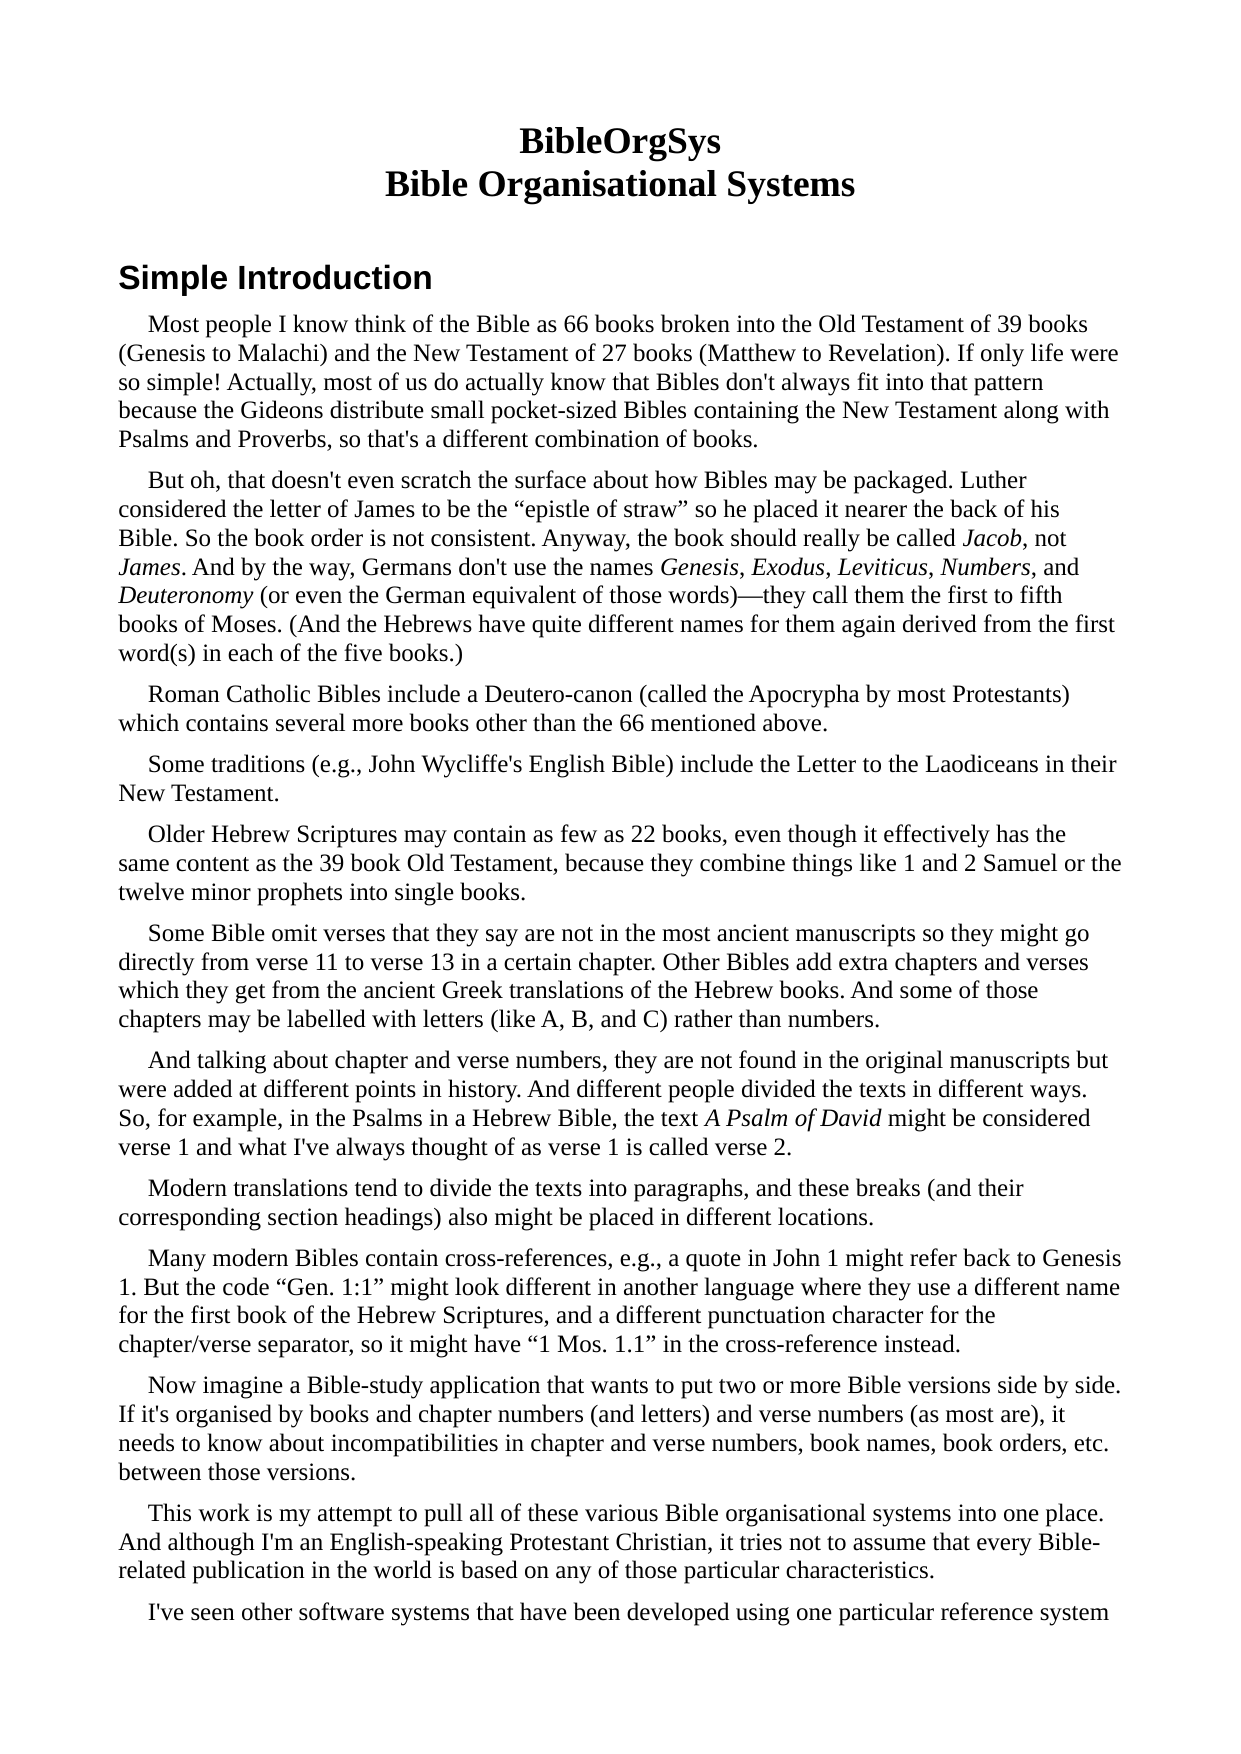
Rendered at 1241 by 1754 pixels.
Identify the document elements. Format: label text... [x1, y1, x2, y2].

text This work is my attempt to pull all of these various Bible organisational systems into one place. And although I'm an English-speaking Protestant Christian, it tries not to assume that every Bible-related publication in the world is based on any of those particular characteristics. [118, 1498, 1122, 1584]
text Older Hebrew Scriptures may contain as few as 22 books, even though it effectively has the same content as the 39 book Old Testament, because they combine things like 1 and 2 Samuel or the twelve minor prophets into single books. [118, 819, 1122, 906]
text Modern translations tend to divide the texts into paragraphs, and these breaks (and their corresponding section headings) also might be placed in different locations. [118, 1173, 1122, 1231]
subtitle Simple Introduction [118, 258, 1122, 297]
text And talking about chapter and verse numbers, they are not found in the original manuscripts but were added at different points in history. And different people divided the texts in different ways. So, for example, in the Psalms in a Hebrew Bible, the text A Psalm of David might be considered verse 1 and what I've always thought of as verse 1 is called verse 2. [118, 1046, 1122, 1161]
text But oh, that doesn't even scratch the surface about how Bibles may be packaged. Luther considered the letter of James to be the “epistle of straw” so he placed it nearer the back of his Bible. So the book order is not consistent. Anyway, the book should really be called Jacob, not James. And by the way, Germans don't use the names Genesis, Exodus, Leviticus, Numbers, and Deuteronomy (or even the German equivalent of those words)—they call them the first to fifth books of Moses. (And the Hebrews have quite different names for them again derived from the first word(s) in each of the five books.) [118, 466, 1122, 667]
text Some Bible omit verses that they say are not in the most ancient manuscripts so they might go directly from verse 11 to verse 13 in a certain chapter. Other Bibles add extra chapters and verses which they get from the ancient Greek translations of the Hebrew books. And some of those chapters may be labelled with letters (like A, B, and C) rather than numbers. [118, 918, 1122, 1033]
text Now imagine a Bible-study application that wants to put two or more Bible versions side by side. If it's organised by books and chapter numbers (and letters) and verse numbers (as most are), it needs to know about incompatibilities in chapter and verse numbers, book names, book orders, etc. between those versions. [118, 1371, 1122, 1486]
text Some traditions (e.g., John Wycliffe's English Bible) include the Letter to the Laodiceans in their New Testament. [118, 749, 1122, 807]
title Bible Organisational Systems [118, 161, 1122, 204]
text Roman Catholic Bibles include a Deutero-canon (called the Apocrypha by most Protestants) which contains several more books other than the 66 mentioned above. [118, 679, 1122, 737]
title BibleOrgSys [118, 118, 1122, 161]
text I've seen other software systems that have been developed using one particular reference system [118, 1597, 1122, 1626]
text Many modern Bibles contain cross-references, e.g., a quote in John 1 might refer back to Genesis 1. But the code “Gen. 1:1” might look different in another language where they use a different name for the first book of the Hebrew Scriptures, and a different punctuation character for the chapter/verse separator, so it might have “1 Mos. 1.1” in the cross-reference instead. [118, 1243, 1122, 1358]
text Most people I know think of the Bible as 66 books broken into the Old Testament of 39 books (Genesis to Malachi) and the New Testament of 27 books (Matthew to Revelation). If only life were so simple! Actually, most of us do actually know that Bibles don't always fit into that pattern because the Gideons distribute small pocket-sized Bibles containing the New Testament along with Psalms and Proverbs, so that's a different combination of books. [118, 309, 1122, 453]
